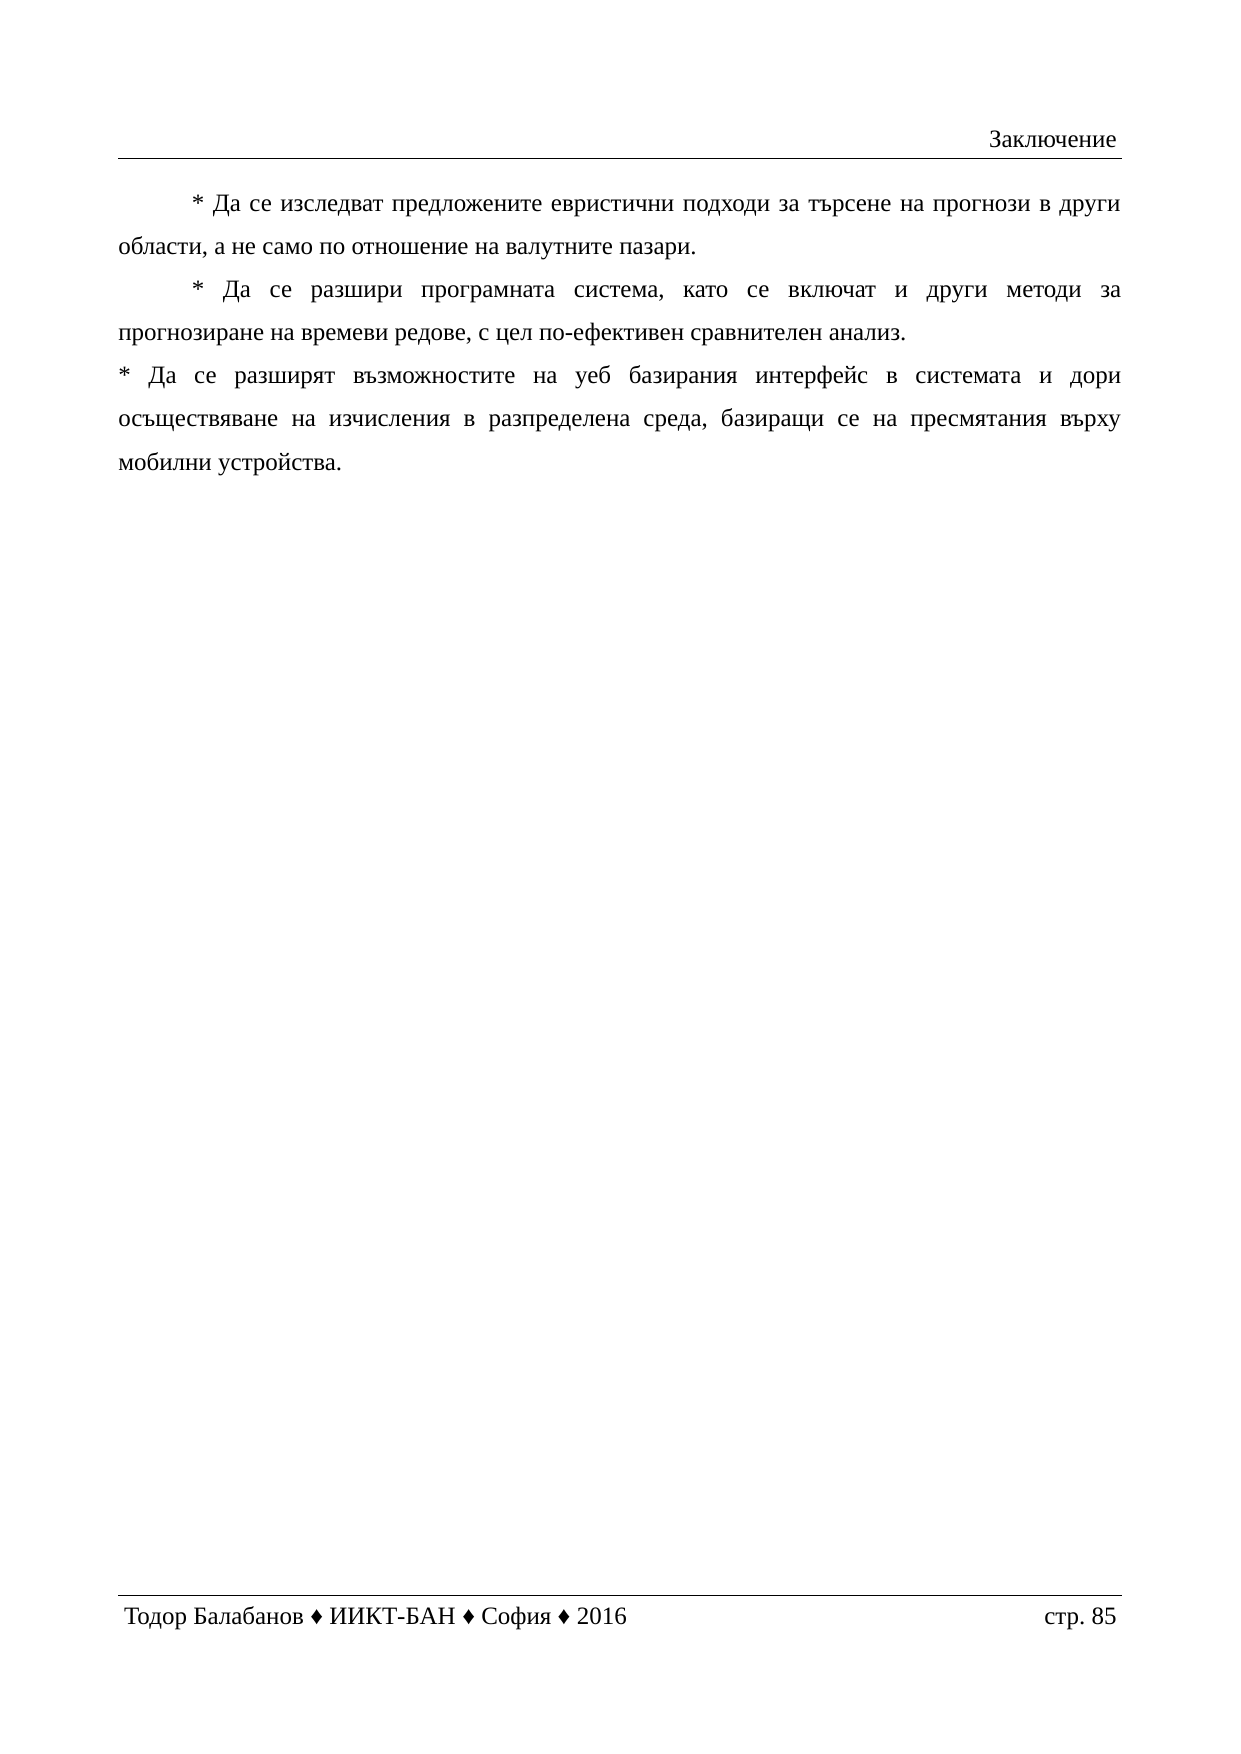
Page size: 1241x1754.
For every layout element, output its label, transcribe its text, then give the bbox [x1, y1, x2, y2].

text * Да се разширят възможностите на уеб базирания интерфейс в системата и дори осъществяване на изчисления в разпределена среда, базиращи се на пресмятания върху мобилни устройства. [118, 360, 1122, 475]
text * Да се разшири програмната система, като се включат и други методи за прогнозиране на времеви редове, с цел по-ефективен сравнителен анализ. [118, 274, 1122, 346]
text * Да се изследват предложените евристични подходи за търсене на прогнози в други области, а не само по отношение на валутните пазари. [118, 188, 1122, 260]
